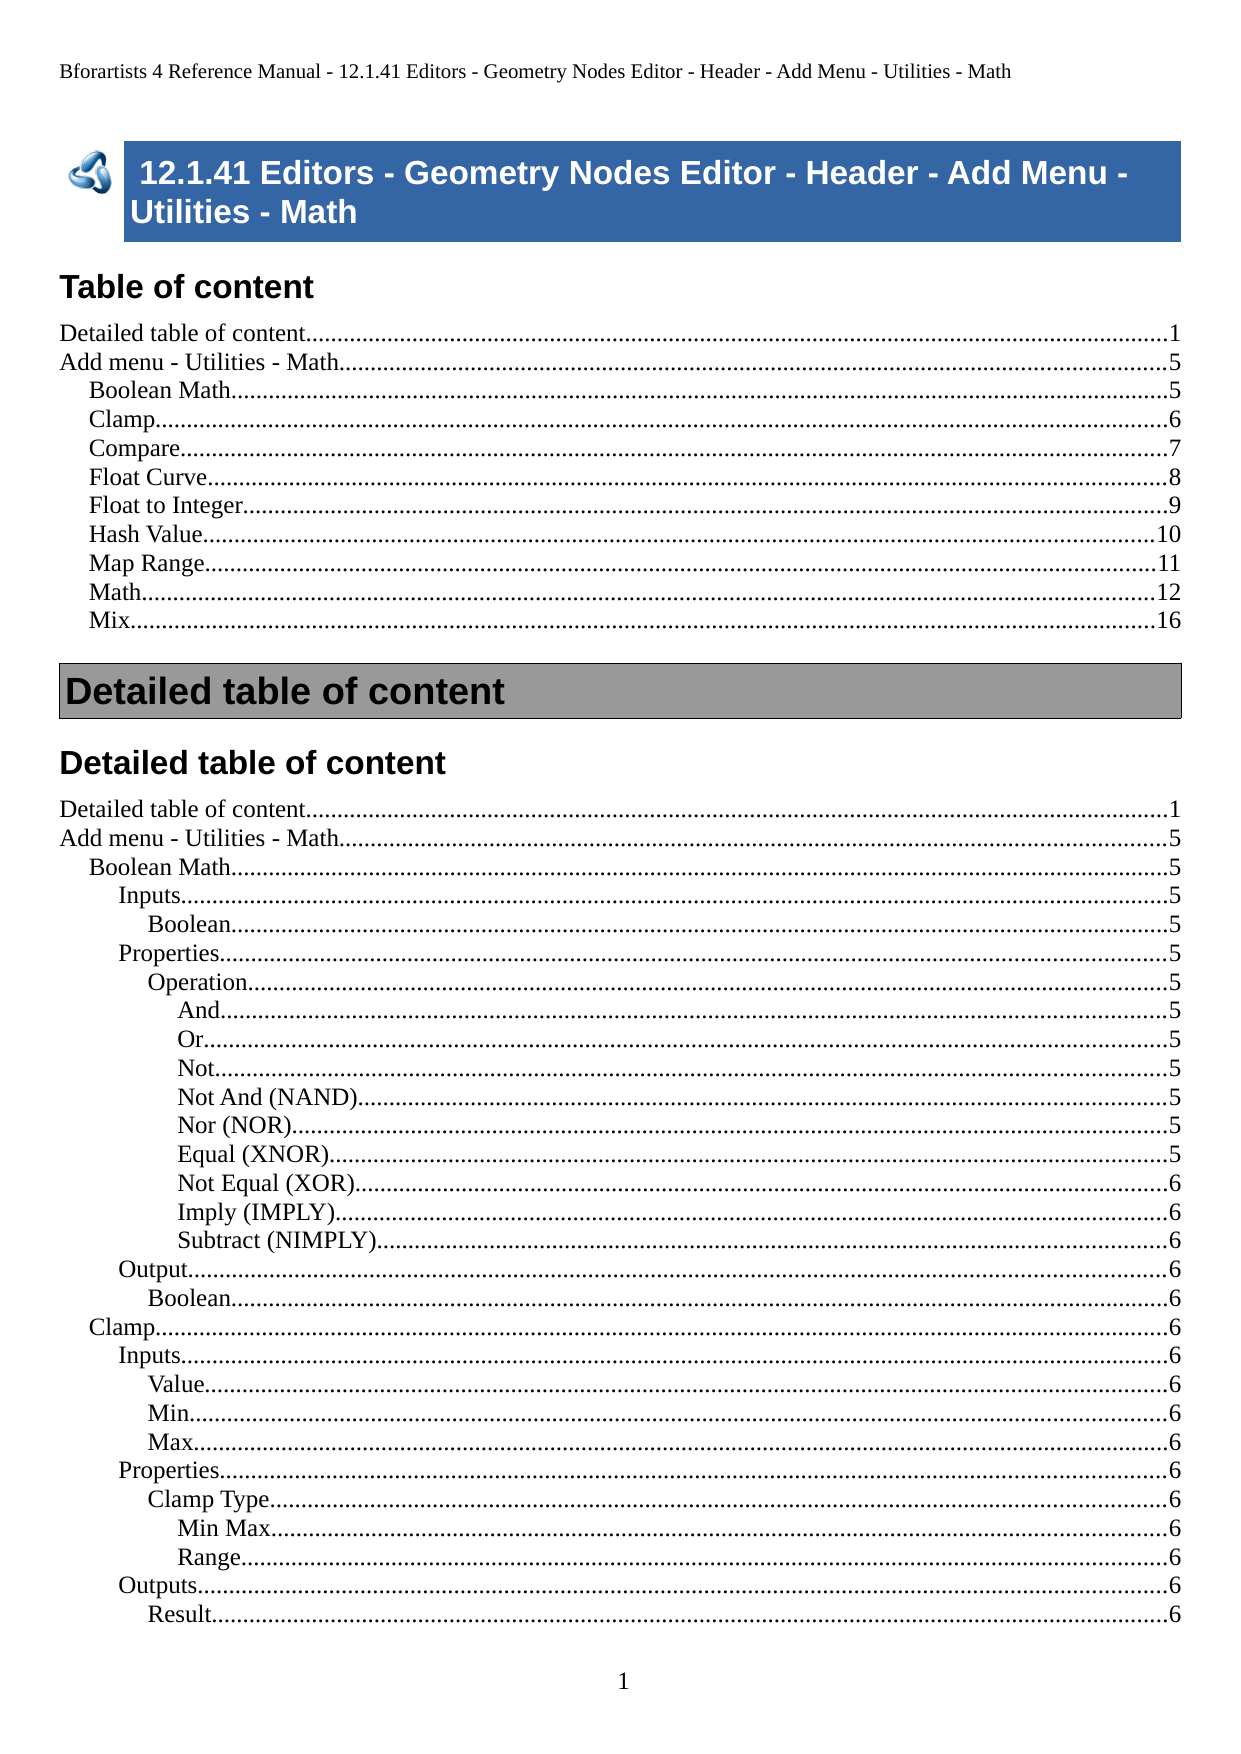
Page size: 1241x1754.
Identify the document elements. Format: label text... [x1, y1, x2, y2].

text Operation 5 [147, 967, 1181, 995]
text Min Max 6 [177, 1513, 1181, 1542]
text Not And (NAND) 5 [177, 1082, 1181, 1110]
text Boolean 5 [147, 909, 1181, 938]
text Imply (IMPLY) 6 [177, 1197, 1181, 1225]
text Nor (NOR) 5 [177, 1110, 1181, 1139]
text Properties 6 [118, 1455, 1181, 1484]
subtitle Detailed table of content [59, 743, 1181, 782]
text Output 6 [118, 1254, 1181, 1283]
text Float to Integer 9 [88, 490, 1181, 519]
table_header Detailed table of content [60, 664, 1181, 718]
subtitle Table of content [59, 267, 1181, 305]
text Result 6 [147, 1599, 1181, 1628]
text Value 6 [147, 1369, 1181, 1398]
text Properties 5 [118, 938, 1181, 967]
text Outputs 6 [118, 1570, 1181, 1599]
text Not 5 [177, 1053, 1181, 1082]
text Clamp Type 6 [147, 1484, 1181, 1513]
text Clamp 6 [88, 404, 1181, 433]
text Compare 7 [88, 433, 1181, 462]
text Detailed table of content 1 [59, 318, 1181, 347]
text Not Equal (XOR) 6 [177, 1168, 1181, 1197]
text Add menu - Utilities - Math 5 [59, 347, 1181, 375]
text Map Range 11 [88, 548, 1181, 577]
text Or 5 [177, 1024, 1181, 1053]
text Inputs 6 [118, 1340, 1181, 1369]
table_header 12.1.41 Editors - Geometry Nodes Editor - Header - Add Menu - Utilities - Math [124, 141, 1181, 242]
text Subtract (NIMPLY) 6 [177, 1225, 1181, 1254]
text Range 6 [177, 1542, 1181, 1570]
text Max 6 [147, 1427, 1181, 1455]
text Min 6 [147, 1398, 1181, 1427]
text And 5 [177, 995, 1181, 1024]
table_header [59, 141, 124, 242]
picture [65, 147, 114, 197]
text Math 12 [88, 577, 1181, 605]
text Boolean Math 5 [88, 375, 1181, 404]
text Boolean Math 5 [88, 852, 1181, 880]
text Hash Value 10 [88, 519, 1181, 548]
text Detailed table of content 1 [59, 794, 1181, 823]
text Equal (XNOR) 5 [177, 1139, 1181, 1168]
text Clamp 6 [88, 1312, 1181, 1340]
text Inputs 5 [118, 880, 1181, 909]
text Boolean 6 [147, 1283, 1181, 1312]
text Float Curve 8 [88, 462, 1181, 490]
text Add menu - Utilities - Math 5 [59, 823, 1181, 852]
text Mix 16 [88, 605, 1181, 634]
